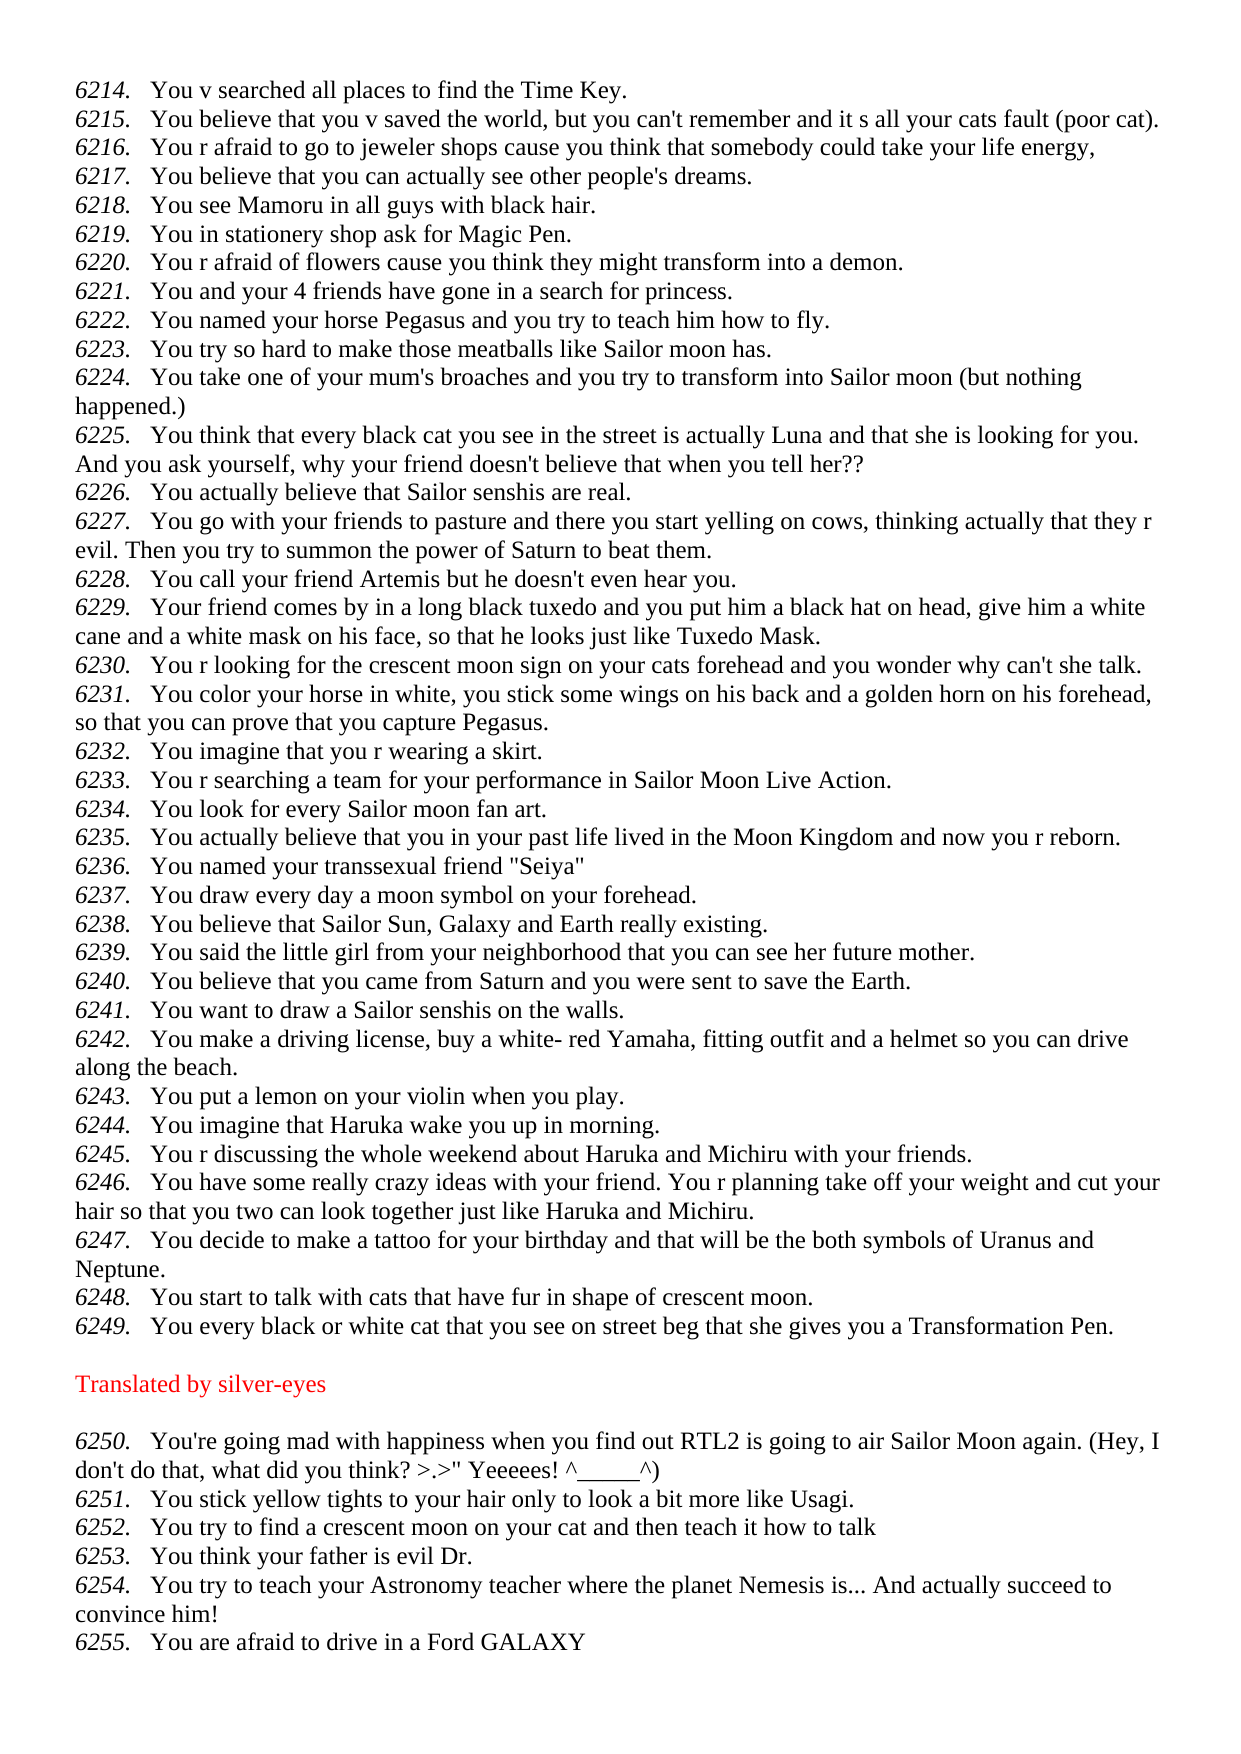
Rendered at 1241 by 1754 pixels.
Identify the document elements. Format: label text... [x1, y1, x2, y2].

list You are afraid to drive in a Ford GALAXY [75, 1627, 1165, 1656]
list You try so hard to make those meatballs like Sailor moon has. [75, 334, 1165, 362]
list You have some really crazy ideas with your friend. You r planning take off your weight and cut your hair so that you two can look together just like Haruka and Michiru. [75, 1167, 1165, 1225]
list You color your horse in white, you stick some wings on his back and a golden horn on his forehead, so that you can prove that you capture Pegasus. [75, 679, 1165, 736]
list You said the little girl from your neighborhood that you can see her future mother. [75, 937, 1165, 966]
list You imagine that you r wearing a skirt. [75, 736, 1165, 765]
list You r afraid of flowers cause you think they might transform into a demon. [75, 247, 1165, 276]
list You believe that you came from Saturn and you were sent to save the Earth. [75, 966, 1165, 995]
list You named your horse Pegasus and you try to teach him how to fly. [75, 305, 1165, 334]
list You actually believe that Sailor senshis are real. [75, 477, 1165, 506]
list You every black or white cat that you see on street beg that she gives you a Transformation Pen. [75, 1311, 1165, 1369]
list You stick yellow tights to your hair only to look a bit more like Usagi. [75, 1484, 1165, 1512]
list You think your father is evil Dr. [75, 1541, 1165, 1570]
list You draw every day a moon symbol on your forehead. [75, 880, 1165, 909]
list You put a lemon on your violin when you play. [75, 1081, 1165, 1110]
list You v searched all places to find the Time Key. [75, 75, 1165, 104]
list You r looking for the crescent moon sign on your cats forehead and you wonder why can't she talk. [75, 650, 1165, 679]
list You see Mamoru in all guys with black hair. [75, 190, 1165, 219]
list You believe that you can actually see other people's dreams. [75, 161, 1165, 190]
list You want to draw a Sailor senshis on the walls. [75, 995, 1165, 1024]
list You try to find a crescent moon on your cat and then teach it how to talk [75, 1512, 1165, 1541]
list You make a driving license, buy a white- red Yamaha, fitting outfit and a helmet so you can drive along the beach. [75, 1024, 1165, 1081]
list You try to teach your Astronomy teacher where the planet Nemesis is... And actually succeed to convince him! [75, 1570, 1165, 1627]
list You named your transsexual friend "Seiya" [75, 851, 1165, 880]
list You think that every black cat you see in the street is actually Luna and that she is looking for you. And you ask yourself, why your friend doesn't believe that when you tell her?? [75, 420, 1165, 477]
list You believe that you v saved the world, but you can't remember and it s all your cats fault (poor cat). [75, 104, 1165, 132]
list You r searching a team for your performance in Sailor Moon Live Action. [75, 765, 1165, 794]
list You call your friend Artemis but he doesn't even hear you. [75, 564, 1165, 592]
list You decide to make a tattoo for your birthday and that will be the both symbols of Uranus and Neptune. [75, 1225, 1165, 1282]
list You're going mad with happiness when you find out RTL2 is going to air Sailor Moon again. (Hey, I don't do that, what did you think? >.>" Yeeeees! ^_____^) [75, 1426, 1165, 1484]
list You look for every Sailor moon fan art. [75, 794, 1165, 822]
list You r discussing the whole weekend about Haruka and Michiru with your friends. [75, 1139, 1165, 1167]
list You and your 4 friends have gone in a search for princess. [75, 276, 1165, 305]
list You go with your friends to pasture and there you start yelling on cows, thinking actually that they r evil. Then you try to summon the power of Saturn to beat them. [75, 506, 1165, 564]
list Translated by silver-eyes [75, 1369, 1165, 1426]
list You start to talk with cats that have fur in shape of crescent moon. [75, 1282, 1165, 1311]
list You actually believe that you in your past life lived in the Moon Kingdom and now you r reborn. [75, 822, 1165, 851]
list Your friend comes by in a long black tuxedo and you put him a black hat on head, give him a white cane and a white mask on his face, so that he looks just like Tuxedo Mask. [75, 592, 1165, 650]
list You in stationery shop ask for Magic Pen. [75, 219, 1165, 247]
list You take one of your mum's broaches and you try to transform into Sailor moon (but nothing happened.) [75, 362, 1165, 420]
list You r afraid to go to jeweler shops cause you think that somebody could take your life energy, [75, 132, 1165, 161]
list You believe that Sailor Sun, Galaxy and Earth really existing. [75, 909, 1165, 937]
list You imagine that Haruka wake you up in morning. [75, 1110, 1165, 1139]
